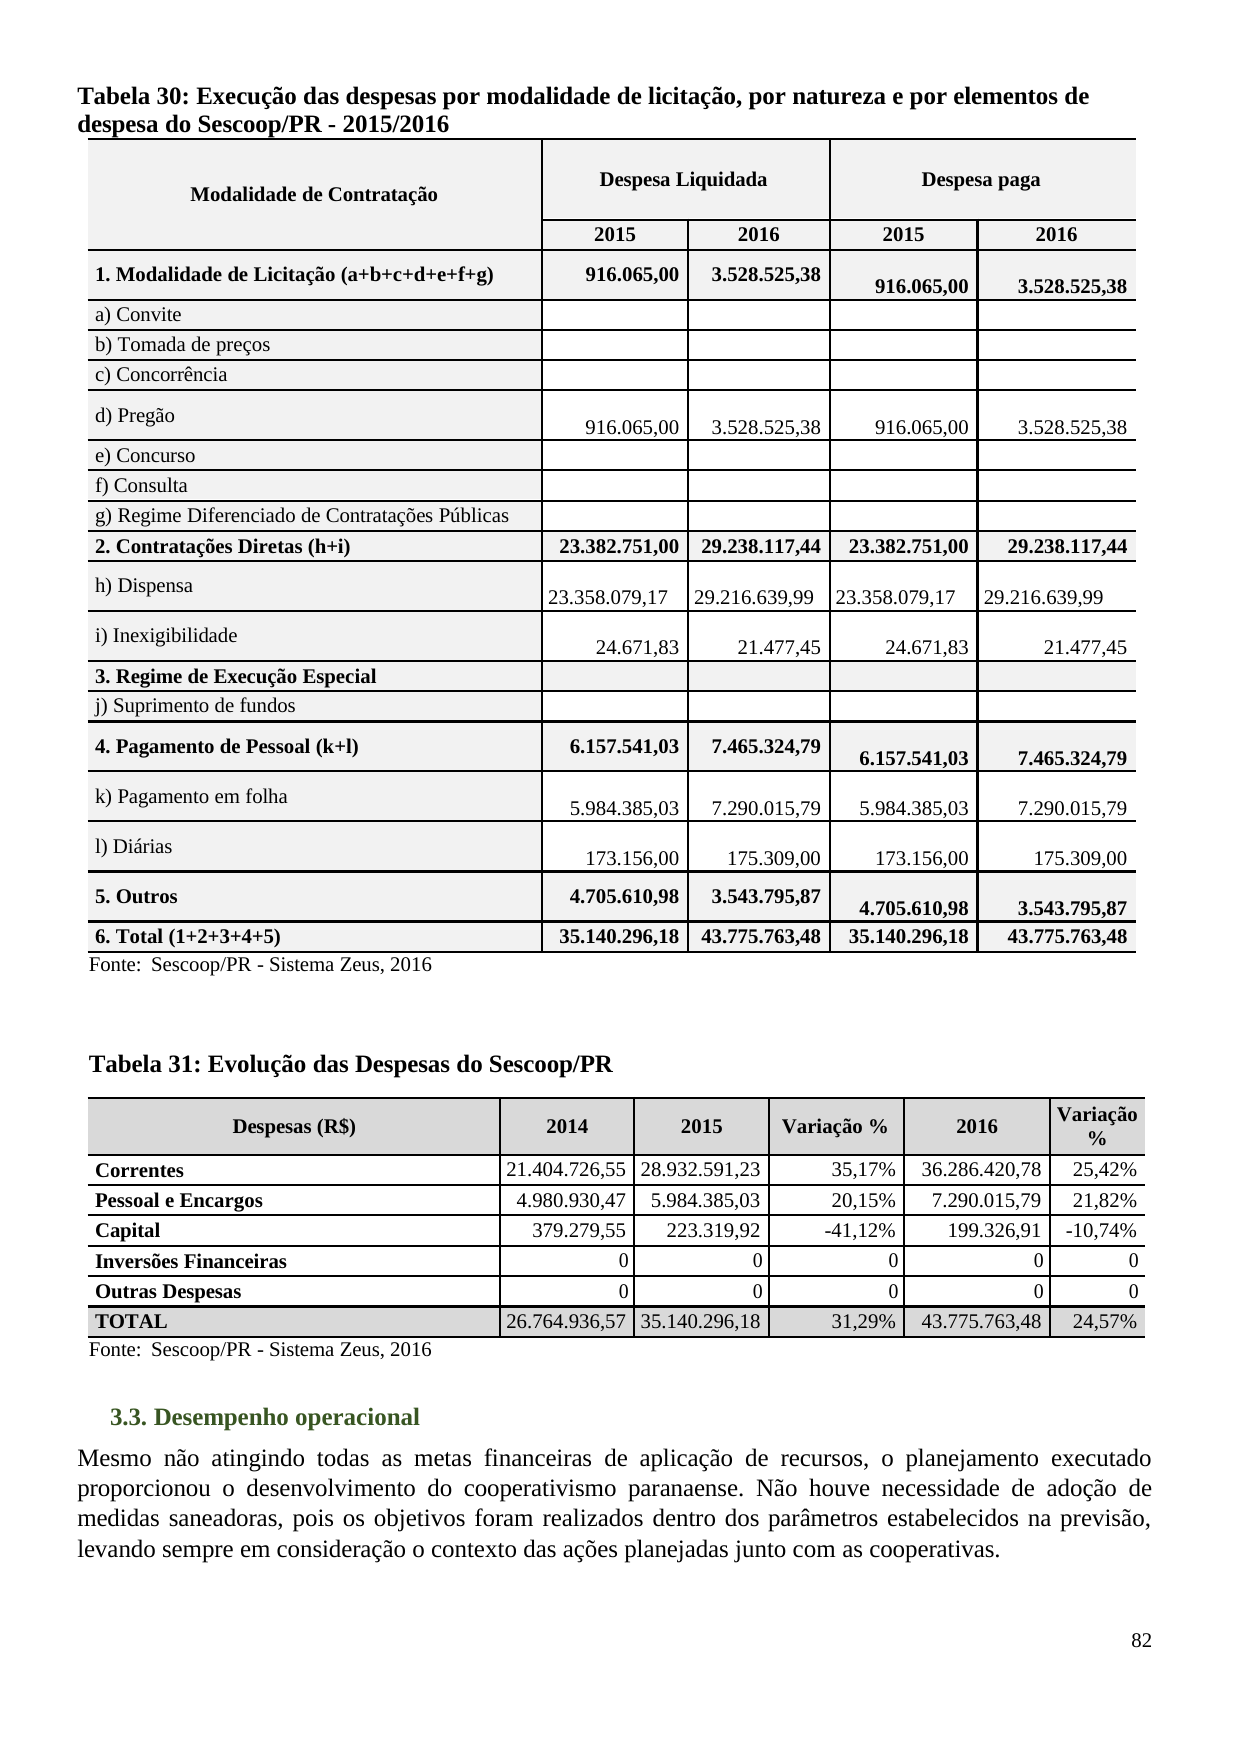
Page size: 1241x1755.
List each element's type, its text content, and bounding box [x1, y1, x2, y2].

table_cell [543, 301, 687, 329]
table_header 2016 [905, 1099, 1049, 1154]
text Fonte: Sescoop/PR - Sistema Zeus, 2016 [89, 953, 1163, 976]
table_cell 4. Pagamento de Pessoal (k+l) [88, 723, 541, 770]
table_header Variação % [1051, 1099, 1145, 1154]
table_cell [831, 471, 976, 499]
table_cell [979, 502, 1136, 530]
table_cell [543, 471, 687, 499]
table_cell 25,42% [1051, 1156, 1145, 1184]
table_cell 35.140.296,18 [635, 1308, 768, 1336]
table_cell [979, 471, 1136, 499]
table_cell 3.528.525,38 [979, 251, 1136, 299]
table_cell [979, 441, 1136, 469]
table_cell 24.671,83 [543, 612, 687, 660]
table_cell 43.775.763,48 [689, 923, 829, 951]
table_cell 3.528.525,38 [979, 391, 1136, 439]
table_cell [543, 361, 687, 389]
table_cell 23.382.751,00 [831, 532, 976, 560]
table_cell 24,57% [1051, 1308, 1145, 1336]
table_cell [979, 361, 1136, 389]
table_cell 29.238.117,44 [689, 532, 829, 560]
table_header Despesa paga [831, 140, 1136, 218]
text Fonte: Sescoop/PR - Sistema Zeus, 2016 [89, 1338, 1163, 1361]
table_cell [979, 692, 1136, 720]
table_cell Pessoal e Encargos [88, 1186, 499, 1214]
table_cell 24.671,83 [831, 612, 976, 660]
table_cell [689, 502, 829, 530]
table_cell b) Tomada de preços [88, 331, 541, 359]
table_cell [979, 301, 1136, 329]
table_cell 0 [635, 1247, 768, 1275]
table_cell 4.705.610,98 [831, 873, 976, 920]
table_cell Inversões Financeiras [88, 1247, 499, 1275]
table_header Variação % [770, 1099, 903, 1154]
table_cell [543, 692, 687, 720]
table_cell [831, 441, 976, 469]
table_cell 7.290.015,79 [979, 772, 1136, 820]
table_cell 199.326,91 [905, 1216, 1049, 1245]
table_cell a) Convite [88, 301, 541, 329]
table_cell 23.358.079,17 [831, 562, 976, 610]
table_cell 916.065,00 [831, 391, 976, 439]
table_cell [831, 662, 976, 690]
table_cell 5.984.385,03 [831, 772, 976, 820]
table_cell 2015 [831, 221, 976, 249]
table_cell [689, 662, 829, 690]
list Desempenho operacional [110, 1402, 1163, 1430]
table_header Modalidade de Contratação [88, 140, 541, 249]
table_cell -10,74% [1051, 1216, 1145, 1245]
table_cell [689, 471, 829, 499]
table_cell [543, 441, 687, 469]
table_cell 3.528.525,38 [689, 251, 829, 299]
table_cell [689, 692, 829, 720]
table_cell 0 [501, 1247, 633, 1275]
table_cell 35,17% [770, 1156, 903, 1184]
table_cell 35.140.296,18 [543, 923, 687, 951]
table_cell 6. Total (1+2+3+4+5) [88, 923, 541, 951]
subtitle Tabela 30: Execução das despesas por modalidade de licitação, por natureza e por elementos de despesa do Sescoop/PR - 2015/2016 [77, 81, 1149, 138]
table_cell l) Diárias [88, 822, 541, 870]
table_cell 36.286.420,78 [905, 1156, 1049, 1184]
table_header 2015 [635, 1099, 768, 1154]
table_cell [689, 301, 829, 329]
table_cell 3.528.525,38 [689, 391, 829, 439]
table_cell h) Dispensa [88, 562, 541, 610]
table_cell 3. Regime de Execução Especial [88, 662, 541, 690]
table_cell k) Pagamento em folha [88, 772, 541, 820]
table_cell 2015 [543, 221, 687, 249]
table_cell 916.065,00 [543, 391, 687, 439]
table_cell 20,15% [770, 1186, 903, 1214]
table_cell [689, 441, 829, 469]
table_cell [543, 331, 687, 359]
table_cell 23.382.751,00 [543, 532, 687, 560]
table_cell 21.404.726,55 [501, 1156, 633, 1184]
table_cell TOTAL [88, 1308, 499, 1336]
table_cell 29.216.639,99 [979, 562, 1136, 610]
table_cell 173.156,00 [543, 822, 687, 870]
table_cell 1. Modalidade de Licitação (a+b+c+d+e+f+g) [88, 251, 541, 299]
table_cell [689, 361, 829, 389]
table_cell Capital [88, 1216, 499, 1245]
table_cell 5.984.385,03 [543, 772, 687, 820]
table_cell 29.216.639,99 [689, 562, 829, 610]
table_cell 916.065,00 [831, 251, 976, 299]
table_cell 6.157.541,03 [543, 723, 687, 770]
table_cell 2. Contratações Diretas (h+i) [88, 532, 541, 560]
table_cell 7.290.015,79 [689, 772, 829, 820]
table_cell 0 [770, 1247, 903, 1275]
table_cell [831, 361, 976, 389]
table_cell 4.980.930,47 [501, 1186, 633, 1214]
table_cell 0 [1051, 1277, 1145, 1305]
table_cell 4.705.610,98 [543, 873, 687, 920]
table_cell [689, 331, 829, 359]
text Mesmo não atingindo todas as metas financeiras de aplicação de recursos, o planejamento executado proporcionou o desenvolvimento do cooperativismo paranaense. Não houve necessidade de adoção de medidas saneadoras, pois os objetivos foram realizados dentro dos parâmetros estabelecidos na previsão, levando sempre em consideração o contexto das ações planejadas junto com as cooperativas. [77, 1443, 1152, 1563]
table_cell 29.238.117,44 [979, 532, 1136, 560]
table_header 2014 [501, 1099, 633, 1154]
table_header Despesas (R$) [88, 1099, 499, 1154]
table_cell 31,29% [770, 1308, 903, 1336]
table_cell 0 [905, 1277, 1049, 1305]
table_cell c) Concorrência [88, 361, 541, 389]
table_cell Outras Despesas [88, 1277, 499, 1305]
table_cell 35.140.296,18 [831, 923, 976, 951]
table_cell j) Suprimento de fundos [88, 692, 541, 720]
table_cell 379.279,55 [501, 1216, 633, 1245]
table_cell [831, 692, 976, 720]
table_cell 0 [1051, 1247, 1145, 1275]
table_cell 0 [905, 1247, 1049, 1275]
table_cell 43.775.763,48 [979, 923, 1136, 951]
table_cell 3.543.795,87 [689, 873, 829, 920]
table_cell 21.477,45 [979, 612, 1136, 660]
table_cell 916.065,00 [543, 251, 687, 299]
table_cell [543, 662, 687, 690]
table_cell [979, 662, 1136, 690]
table_cell 28.932.591,23 [635, 1156, 768, 1184]
table_cell 7.290.015,79 [905, 1186, 1049, 1214]
table_cell 5. Outros [88, 873, 541, 920]
table_cell [979, 331, 1136, 359]
table_cell 26.764.936,57 [501, 1308, 633, 1336]
subtitle Tabela 31: Evolução das Despesas do Sescoop/PR [89, 1049, 1163, 1077]
table_cell 3.543.795,87 [979, 873, 1136, 920]
table_cell Correntes [88, 1156, 499, 1184]
table_cell [543, 502, 687, 530]
table_cell 2016 [689, 221, 829, 249]
table_cell g) Regime Diferenciado de Contratações Públicas [88, 502, 541, 530]
table_cell 0 [501, 1277, 633, 1305]
table_cell 223.319,92 [635, 1216, 768, 1245]
table_cell 7.465.324,79 [979, 723, 1136, 770]
table_cell 23.358.079,17 [543, 562, 687, 610]
table_cell 21,82% [1051, 1186, 1145, 1214]
table_cell 175.309,00 [979, 822, 1136, 870]
table_cell 2016 [979, 221, 1136, 249]
table_cell 0 [635, 1277, 768, 1305]
table_cell [831, 502, 976, 530]
table_cell 175.309,00 [689, 822, 829, 870]
table_cell d) Pregão [88, 391, 541, 439]
table_cell 7.465.324,79 [689, 723, 829, 770]
table_header Despesa Liquidada [543, 140, 829, 218]
table_cell 43.775.763,48 [905, 1308, 1049, 1336]
table_cell i) Inexigibilidade [88, 612, 541, 660]
table_cell f) Consulta [88, 471, 541, 499]
table_cell e) Concurso [88, 441, 541, 469]
table_cell [831, 301, 976, 329]
table_cell -41,12% [770, 1216, 903, 1245]
table_cell [831, 331, 976, 359]
table_cell 173.156,00 [831, 822, 976, 870]
table_cell 6.157.541,03 [831, 723, 976, 770]
table_cell 5.984.385,03 [635, 1186, 768, 1214]
table_cell 21.477,45 [689, 612, 829, 660]
table_cell 0 [770, 1277, 903, 1305]
